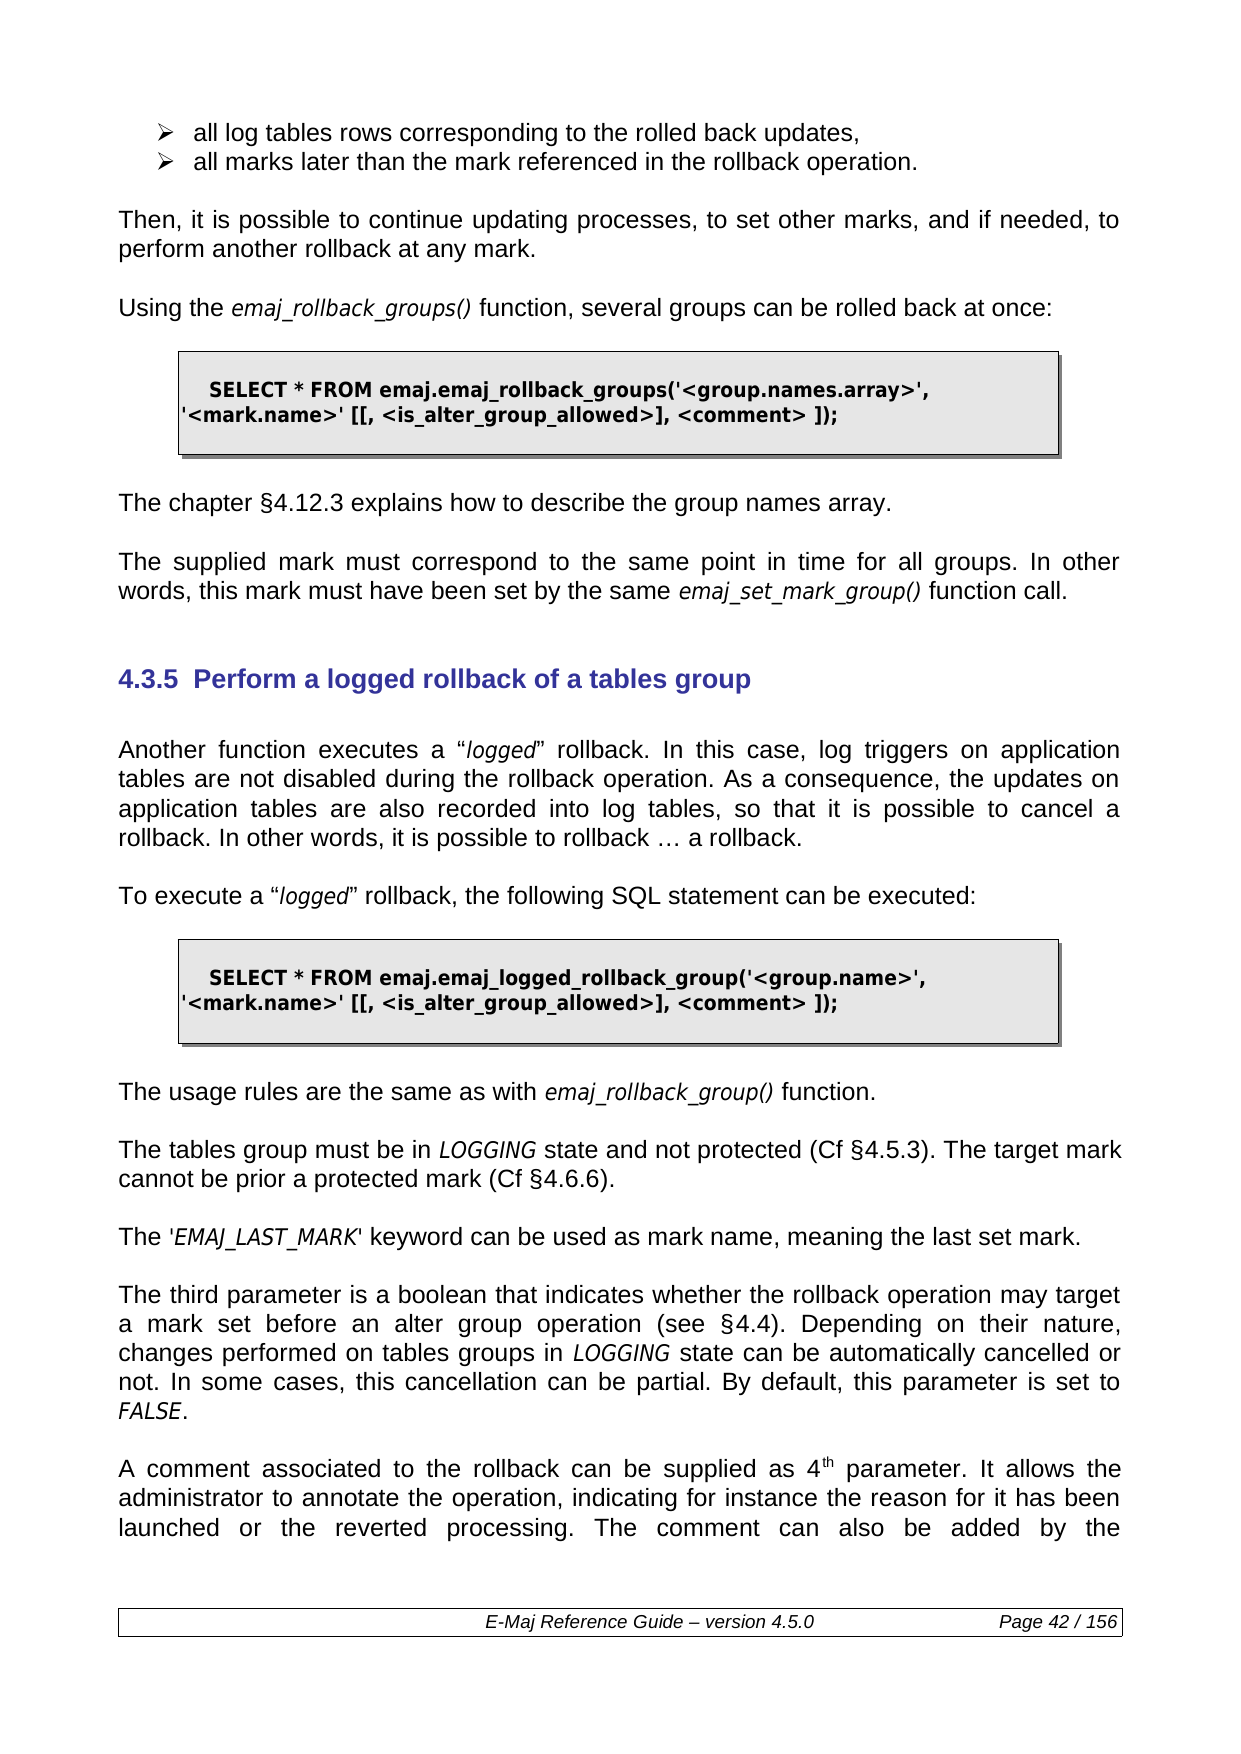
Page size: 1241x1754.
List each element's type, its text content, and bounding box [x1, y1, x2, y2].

subtitle Perform a logged rollback of a tables group [118, 663, 1122, 694]
list all log tables rows corresponding to the rolled back updates, [156, 118, 1122, 147]
text The usage rules are the same as with emaj_rollback_group() function. [118, 1076, 1122, 1106]
text Using the emaj_rollback_groups() function, several groups can be rolled back at once: [118, 292, 1122, 322]
text Then, it is possible to continue updating processes, to set other marks, and if needed, to perform another rollback at any mark. [118, 205, 1122, 263]
text The chapter §4.12.3 explains how to describe the group names array. [118, 488, 1122, 517]
text The 'EMAJ_LAST_MARK' keyword can be used as mark name, meaning the last set mark. [118, 1222, 1122, 1251]
text Another function executes a “logged” rollback. In this case, log triggers on application tables are not disabled during the rollback operation. As a consequence, the updates on application tables are also recorded into log tables, so that it is possible to cancel a rollback. In other words, it is possible to rollback … a rollback. [118, 735, 1122, 852]
text SELECT * FROM emaj.emaj_rollback_groups('<group.names.array>', '<mark.name>' [[, <is_alter_group_allowed>], <comment> ]); [179, 375, 1058, 424]
text A comment associated to the rollback can be supplied as 4th parameter. It allows the administrator to annotate the operation, indicating for instance the reason for it has been launched or the reverted processing. The comment can also be added by the [118, 1454, 1122, 1541]
text To execute a “logged” rollback, the following SQL statement can be executed: [118, 881, 1122, 910]
text The tables group must be in LOGGING state and not protected (Cf §4.5.3). The target mark cannot be prior a protected mark (Cf §4.6.6). [118, 1134, 1122, 1193]
list all marks later than the mark referenced in the rollback operation. [156, 147, 1122, 176]
text SELECT * FROM emaj.emaj_logged_rollback_group('<group.name>', '<mark.name>' [[, <is_alter_group_allowed>], <comment> ]); [179, 963, 1058, 1012]
text The supplied mark must correspond to the same point in time for all groups. In other words, this mark must have been set by the same emaj_set_mark_group() function call. [118, 546, 1122, 604]
text The third parameter is a boolean that indicates whether the rollback operation may target a mark set before an alter group operation (see §4.4). Depending on their nature, changes performed on tables groups in LOGGING state can be automatically cancelled or not. In some cases, this cancellation can be partial. By default, this parameter is set to FALSE. [118, 1280, 1122, 1425]
